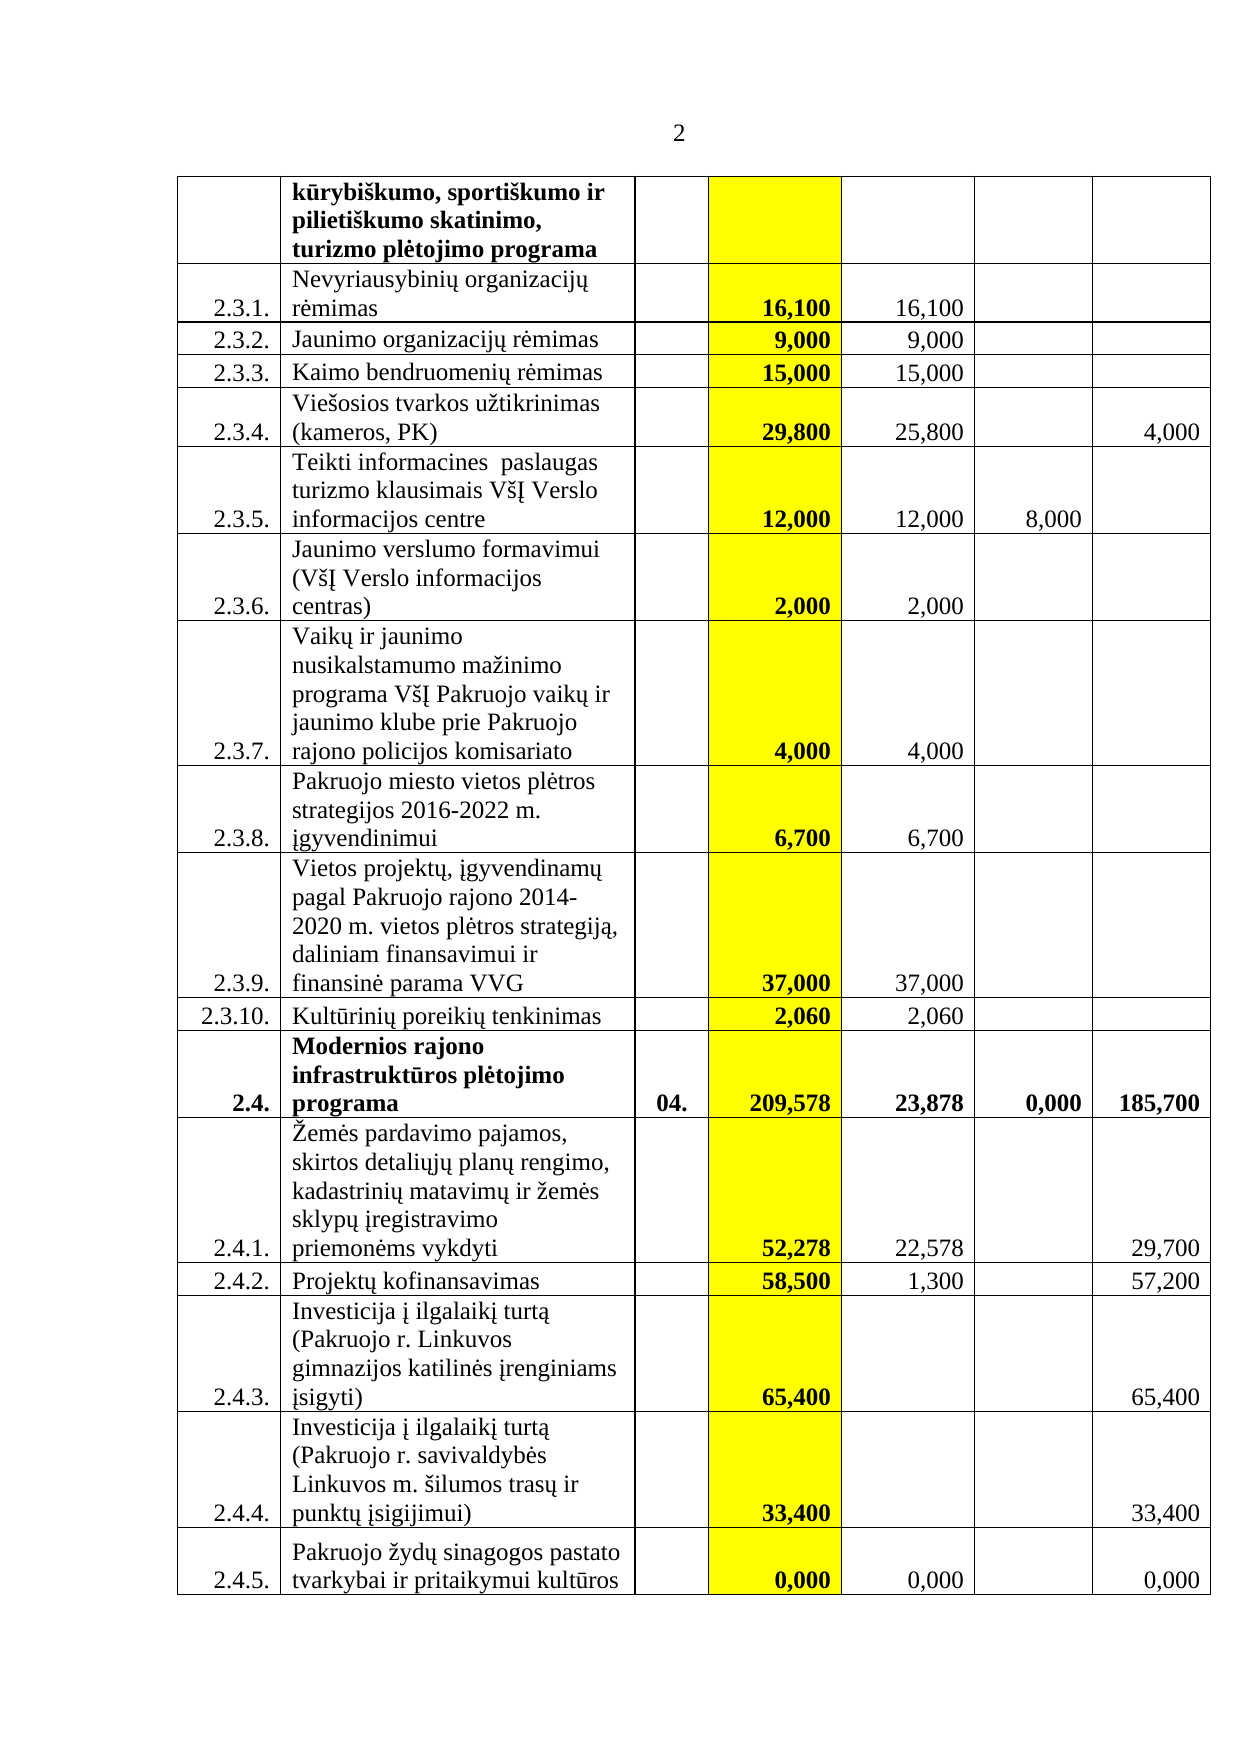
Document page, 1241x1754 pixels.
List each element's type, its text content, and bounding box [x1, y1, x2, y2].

table_cell Nevyriausybinių organizacijų rėmimas [281, 264, 634, 321]
table_cell 22,578 [842, 1118, 974, 1262]
table_cell 04. [636, 1031, 708, 1117]
table_cell 2.4.2. [178, 1263, 280, 1295]
table_cell [636, 388, 708, 446]
table_cell [1093, 534, 1210, 620]
table_cell Jaunimo organizacijų rėmimas [281, 323, 634, 354]
table_cell 15,000 [709, 355, 841, 387]
table_cell 29,800 [709, 388, 841, 446]
table_cell [975, 323, 1092, 354]
table_cell 4,000 [842, 621, 974, 765]
table_cell 0,000 [975, 1031, 1092, 1117]
table_cell [709, 177, 841, 263]
table_cell Vaikų ir jaunimo nusikalstamumo mažinimo programa VšĮ Pakruojo vaikų ir jaunimo klube prie Pakruojo rajono policijos komisariato [281, 621, 634, 765]
table_cell 16,100 [709, 264, 841, 321]
table_cell 0,000 [709, 1528, 841, 1594]
table_cell 0,000 [842, 1528, 974, 1594]
table_cell 9,000 [842, 323, 974, 354]
table_cell 185,700 [1093, 1031, 1210, 1117]
table_cell 2.3.5. [178, 447, 280, 533]
table_cell 2.3.3. [178, 355, 280, 387]
table_cell [975, 853, 1092, 997]
table_cell [975, 177, 1092, 263]
table_cell 2.4.4. [178, 1412, 280, 1527]
table_cell [636, 1263, 708, 1295]
table_cell 2,000 [842, 534, 974, 620]
table_cell Investicija į ilgalaikį turtą (Pakruojo r. Linkuvos gimnazijos katilinės įrenginiams įsigyti) [281, 1296, 634, 1411]
table_cell 25,800 [842, 388, 974, 446]
table_cell [1093, 177, 1210, 263]
table_cell Kaimo bendruomenių rėmimas [281, 355, 634, 387]
table_cell [636, 534, 708, 620]
table_cell [1093, 766, 1210, 852]
table_cell [842, 1296, 974, 1411]
table_cell 8,000 [975, 447, 1092, 533]
table_cell [1093, 323, 1210, 354]
table_cell 15,000 [842, 355, 974, 387]
table_cell [636, 1528, 708, 1594]
table_cell 4,000 [709, 621, 841, 765]
table_cell 2,060 [842, 998, 974, 1030]
table_cell [636, 766, 708, 852]
table_cell [1093, 355, 1210, 387]
table_cell 29,700 [1093, 1118, 1210, 1262]
table_cell Modernios rajono infrastruktūros plėtojimo programa [281, 1031, 634, 1117]
table_cell [975, 1296, 1092, 1411]
table_cell 52,278 [709, 1118, 841, 1262]
table_cell 12,000 [842, 447, 974, 533]
table_cell [975, 388, 1092, 446]
table_cell [975, 766, 1092, 852]
table_cell Viešosios tvarkos užtikrinimas (kameros, PK) [281, 388, 634, 446]
table_cell [842, 177, 974, 263]
table_cell [636, 323, 708, 354]
table_cell [1093, 621, 1210, 765]
table_cell Kultūrinių poreikių tenkinimas [281, 998, 634, 1030]
table_cell [636, 355, 708, 387]
table_cell 2.3.7. [178, 621, 280, 765]
table_cell 2.3.9. [178, 853, 280, 997]
table_cell 16,100 [842, 264, 974, 321]
table_cell [636, 1412, 708, 1527]
table_cell 2.3.8. [178, 766, 280, 852]
table_cell 57,200 [1093, 1263, 1210, 1295]
table_cell 9,000 [709, 323, 841, 354]
table_cell [636, 177, 708, 263]
table_cell [636, 447, 708, 533]
table_cell 37,000 [709, 853, 841, 997]
table_cell [975, 621, 1092, 765]
table_cell [1093, 447, 1210, 533]
table_cell [975, 1412, 1092, 1527]
table_cell 2,000 [709, 534, 841, 620]
table_cell 2.3.10. [178, 998, 280, 1030]
table_cell 58,500 [709, 1263, 841, 1295]
table_cell Pakruojo žydų sinagogos pastato tvarkybai ir pritaikymui kultūros [281, 1528, 634, 1594]
table_cell 0,000 [1093, 1528, 1210, 1594]
table_cell 2.4.1. [178, 1118, 280, 1262]
table_cell [636, 1118, 708, 1262]
table_cell 2.4. [178, 1031, 280, 1117]
table_cell 209,578 [709, 1031, 841, 1117]
table_cell 2.3.6. [178, 534, 280, 620]
table_cell [975, 355, 1092, 387]
table_cell Projektų kofinansavimas [281, 1263, 634, 1295]
table_cell [975, 1528, 1092, 1594]
table_cell 2,060 [709, 998, 841, 1030]
table_cell 6,700 [842, 766, 974, 852]
table_cell [636, 621, 708, 765]
table_cell Teikti informacines paslaugas turizmo klausimais VšĮ Verslo informacijos centre [281, 447, 634, 533]
table_cell 33,400 [709, 1412, 841, 1527]
table_cell 37,000 [842, 853, 974, 997]
table_cell [975, 1263, 1092, 1295]
table_cell 65,400 [709, 1296, 841, 1411]
table_cell [636, 1296, 708, 1411]
table_cell Pakruojo miesto vietos plėtros strategijos 2016-2022 m. įgyvendinimui [281, 766, 634, 852]
table_cell [636, 264, 708, 321]
table_cell 23,878 [842, 1031, 974, 1117]
table_cell [178, 177, 280, 263]
table_cell Vietos projektų, įgyvendinamų pagal Pakruojo rajono 2014-2020 m. vietos plėtros strategiją, daliniam finansavimui ir finansinė parama VVG [281, 853, 634, 997]
table_cell [1093, 853, 1210, 997]
table_cell 2.3.2. [178, 323, 280, 354]
table_cell [1093, 264, 1210, 321]
table_cell 12,000 [709, 447, 841, 533]
table_cell 6,700 [709, 766, 841, 852]
table_cell 2.4.5. [178, 1528, 280, 1594]
table_cell [975, 998, 1092, 1030]
table_cell 65,400 [1093, 1296, 1210, 1411]
table_cell [975, 534, 1092, 620]
table_cell [636, 853, 708, 997]
table_cell [975, 1118, 1092, 1262]
table_cell [842, 1412, 974, 1527]
table_cell 2.3.1. [178, 264, 280, 321]
table_cell Jaunimo verslumo formavimui (VšĮ Verslo informacijos centras) [281, 534, 634, 620]
table_cell 2.3.4. [178, 388, 280, 446]
table_cell 33,400 [1093, 1412, 1210, 1527]
table_cell [636, 998, 708, 1030]
table_cell Žemės pardavimo pajamos, skirtos detaliųjų planų rengimo, kadastrinių matavimų ir žemės sklypų įregistravimo priemonėms vykdyti [281, 1118, 634, 1262]
table_cell kūrybiškumo, sportiškumo ir pilietiškumo skatinimo, turizmo plėtojimo programa [281, 177, 634, 263]
table_cell [975, 264, 1092, 321]
table_cell 2.4.3. [178, 1296, 280, 1411]
table_cell 1,300 [842, 1263, 974, 1295]
table_cell 4,000 [1093, 388, 1210, 446]
table_cell [1093, 998, 1210, 1030]
table_cell Investicija į ilgalaikį turtą (Pakruojo r. savivaldybės Linkuvos m. šilumos trasų ir punktų įsigijimui) [281, 1412, 634, 1527]
